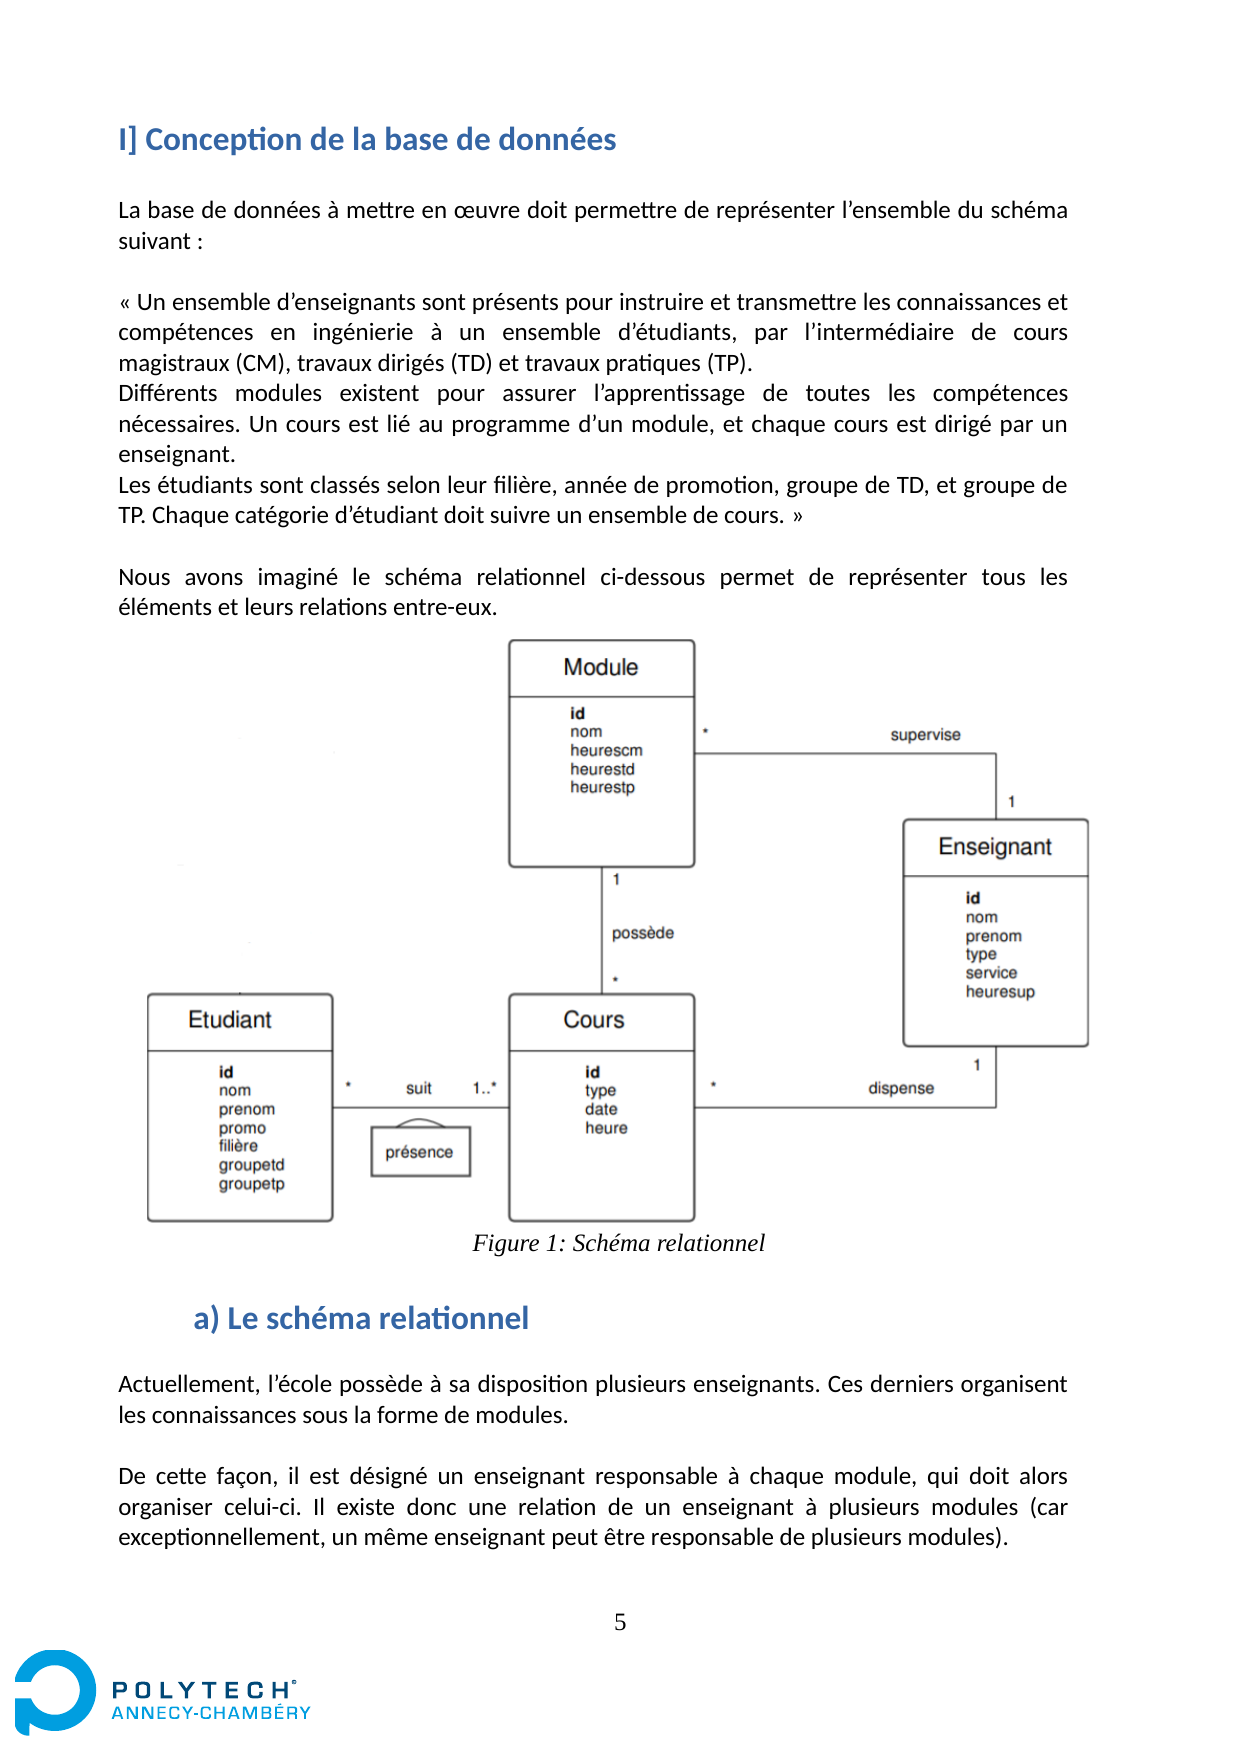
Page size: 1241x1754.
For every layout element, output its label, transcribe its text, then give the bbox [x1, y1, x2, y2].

picture [144, 634, 1096, 1223]
text a) Le schéma relationnel [118, 1297, 1070, 1338]
text La base de données à mettre en œuvre doit permettre de représenter l’ensemble du schéma suivant : [118, 194, 1070, 256]
text « Un ensemble d’enseignants sont présents pour instruire et transmettre les connaissances et compétences en ingénierie à un ensemble d’étudiants, par l’intermédiaire de cours magistraux (CM), travaux dirigés (TD) et travaux pratiques (TP). [118, 286, 1070, 378]
text Les étudiants sont classés selon leur filière, année de promotion, groupe de TD, et groupe de TP. Chaque catégorie d’étudiant doit suivre un ensemble de cours. » [118, 469, 1070, 530]
text Différents modules existent pour assurer l’apprentissage de toutes les compétences nécessaires. Un cours est lié au programme d’un module, et chaque cours est dirigé par un enseignant. [118, 378, 1070, 469]
text De cette façon, il est désigné un enseignant responsable à chaque module, qui doit alors organiser celui-ci. Il existe donc une relation de un enseignant à plusieurs modules (car exceptionnellement, un même enseignant peut être responsable de plusieurs modules). [118, 1460, 1070, 1552]
text Figure 1: Schéma relationnel [144, 1223, 1096, 1257]
text I] Conception de la base de données [118, 118, 1070, 159]
text Actuellement, l’école possède à sa disposition plusieurs enseignants. Ces derniers organisent les connaissances sous la forme de modules. [118, 1369, 1070, 1430]
text Nous avons imaginé le schéma relationnel ci-dessous permet de représenter tous les éléments et leurs relations entre-eux. [118, 561, 1070, 622]
